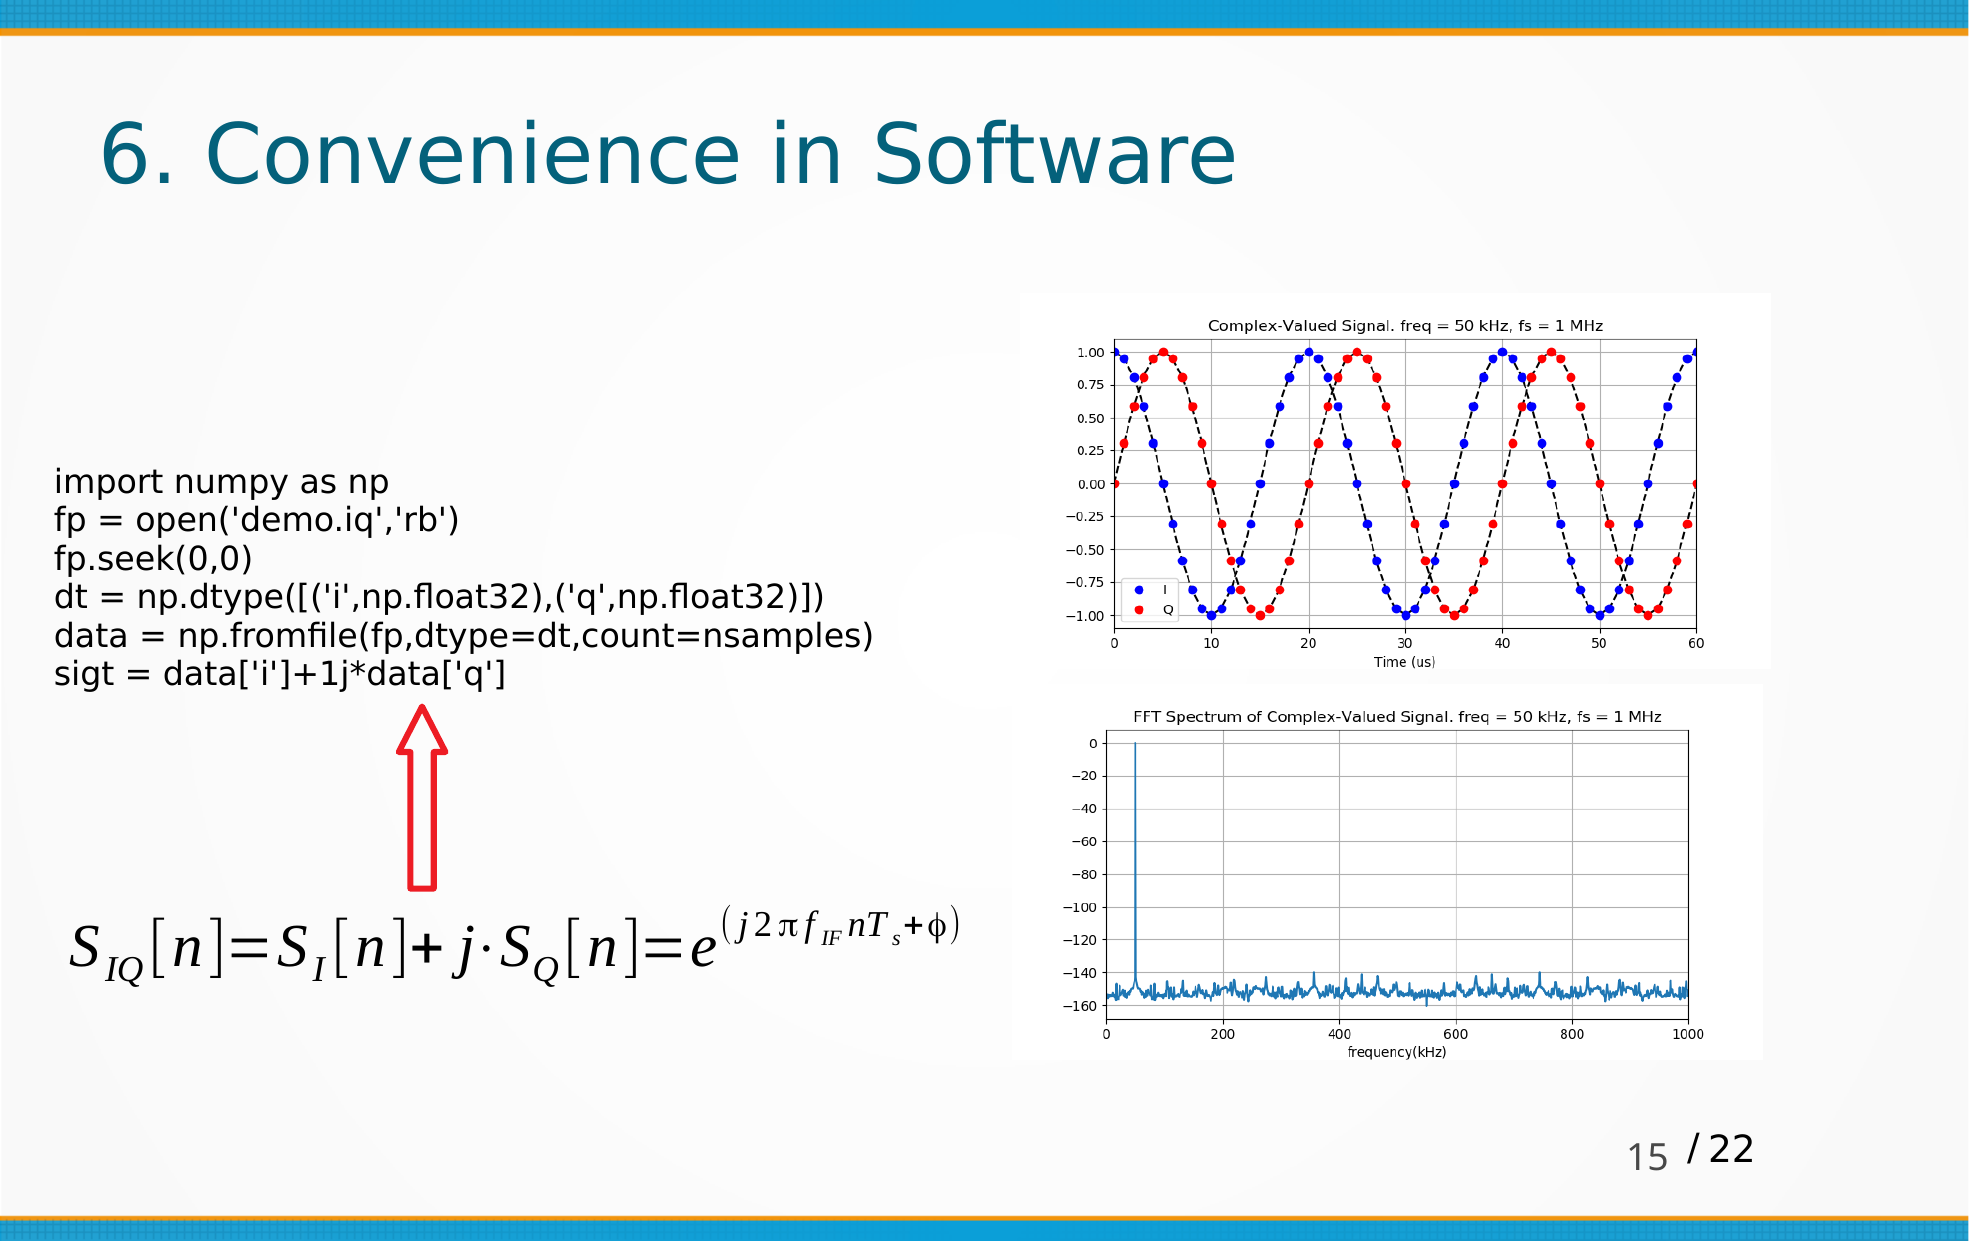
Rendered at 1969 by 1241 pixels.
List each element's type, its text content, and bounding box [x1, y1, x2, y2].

picture [0, 0, 1969, 1241]
title 6. Convenience in Software [98, 51, 1870, 259]
text_box import numpy as np fp = open('demo.iq','rb') fp.seek(0,0) dt = np.dtype([('i',np.float32),('q',np.float32)]) data = np.fromfile(fp,dtype=dt,count=nsamples) sigt = data['i']+1j*data['q'] [48, 439, 1436, 718]
chart [62, 902, 968, 990]
